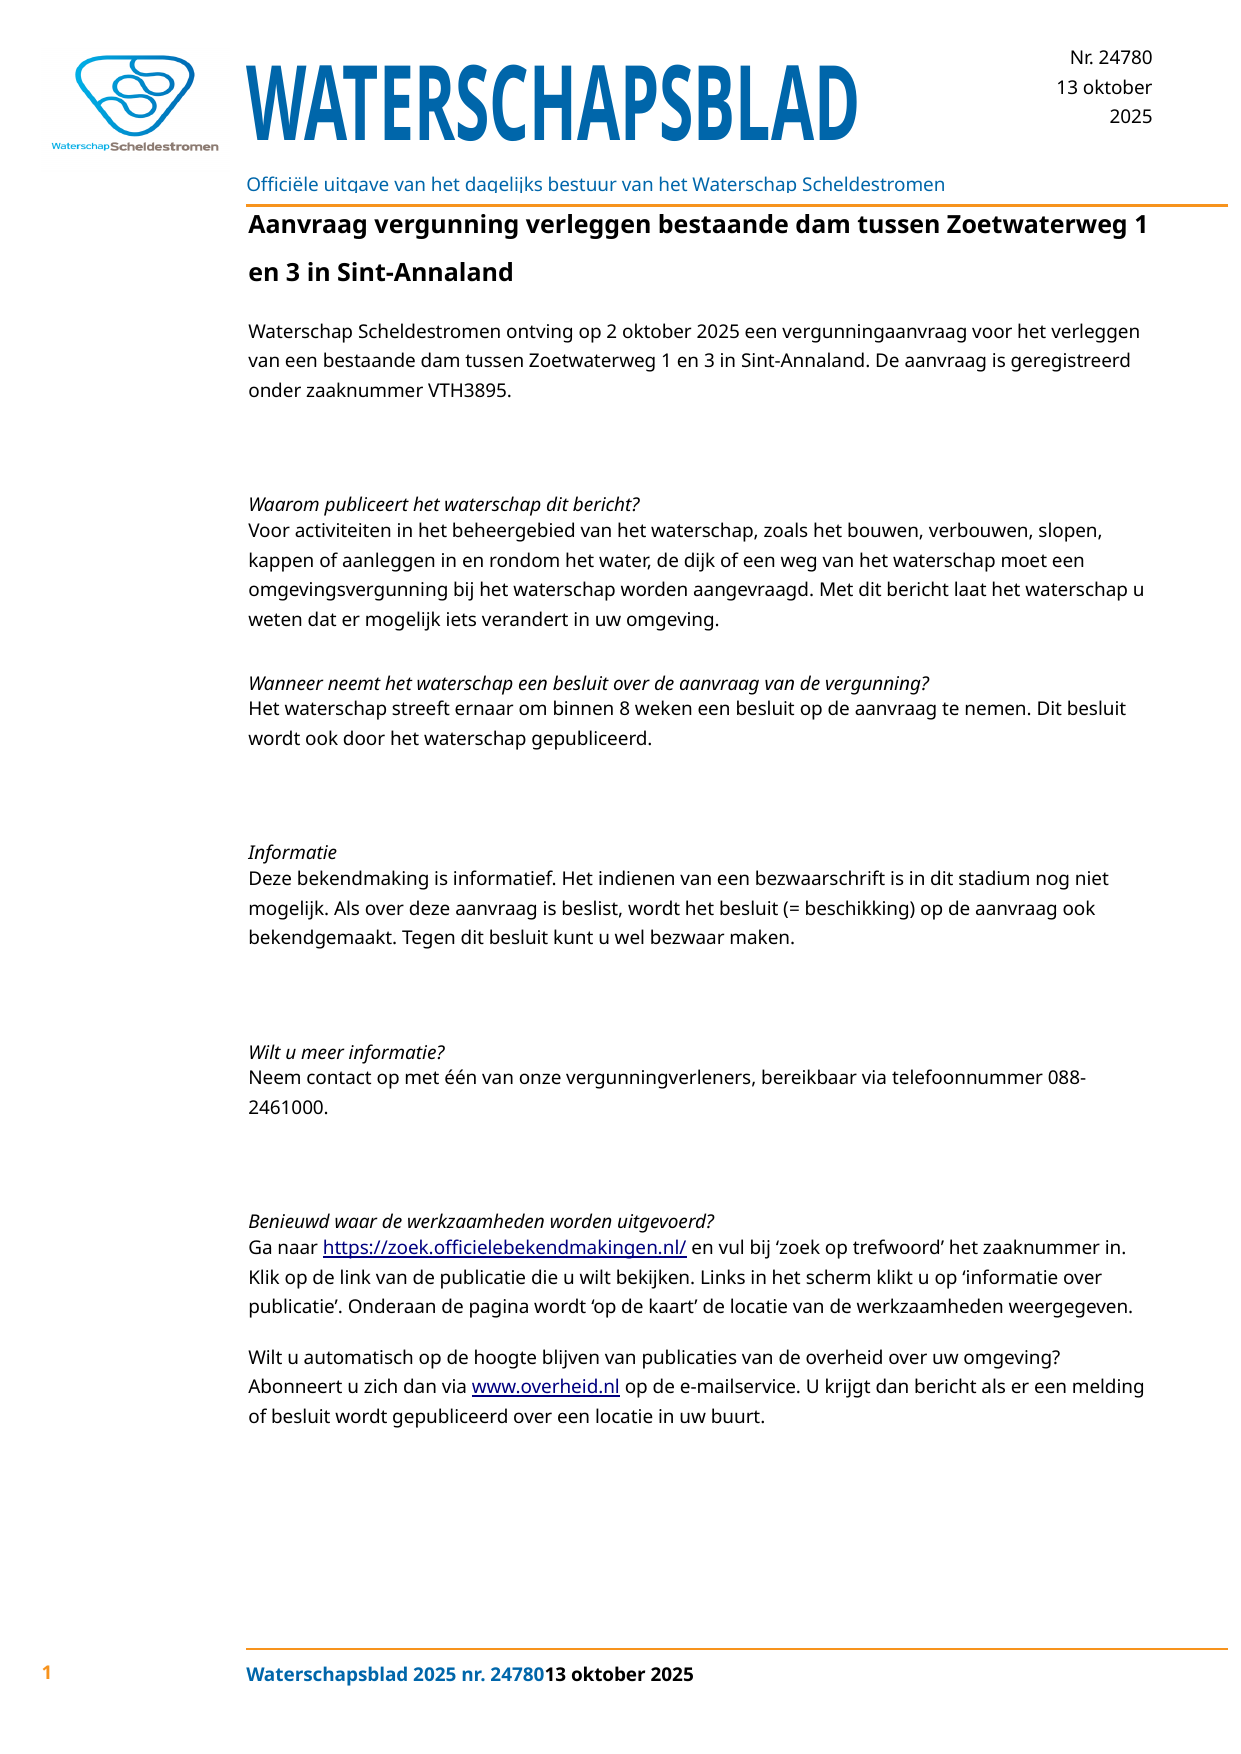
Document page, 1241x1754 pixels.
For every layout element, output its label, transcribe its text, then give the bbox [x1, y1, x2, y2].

text Deze bekendmaking is informatief. Het indienen van een bezwaarschrift is in dit stadium nog niet mogelijk. Als over deze aanvraag is beslist, wordt het besluit (= beschikking) op de aanvraag ook bekendgemaakt. Tegen dit besluit kunt u wel bezwaar maken. [248, 865, 1152, 950]
text Ga naar https://zoek.officielebekendmakingen.nl/ en vul bij ‘zoek op trefwoord’ het zaaknummer in. Klik op de link van de publicatie die u wilt bekijken. Links in het scherm klikt u op ‘informatie over publicatie’. Onderaan de pagina wordt ‘op de kaart’ de locatie van de werkzaamheden weergegeven. [248, 1234, 1152, 1319]
text Wanneer neemt het waterschap een besluit over de aanvraag van de vergunning? [248, 670, 1152, 696]
text Waterschap Scheldestromen ontving op 2 oktober 2025 een vergunningaanvraag voor het verleggen van een bestaande dam tussen Zoetwaterweg 1 en 3 in Sint-Annaland. De aanvraag is geregistreerd onder zaaknummer VTH3895. [248, 318, 1152, 403]
picture [41, 47, 231, 172]
text Informatie [248, 839, 1152, 865]
text Neem contact op met één van onze vergunningverleners, bereikbaar via telefoonnummer 088-2461000. [248, 1064, 1152, 1120]
text Waarom publiceert het waterschap dit bericht? [248, 491, 1152, 517]
text Benieuwd waar de werkzaamheden worden uitgevoerd? [248, 1208, 1152, 1234]
text Het waterschap streeft ernaar om binnen 8 weken een besluit op de aanvraag te nemen. Dit besluit wordt ook door het waterschap gepubliceerd. [248, 696, 1152, 751]
text Wilt u meer informatie? [248, 1039, 1152, 1064]
text Aanvraag vergunning verleggen bestaande dam tussen Zoetwaterweg 1 en 3 in Sint-Annaland [248, 207, 1152, 288]
text Voor activiteiten in het beheergebied van het waterschap, zoals het bouwen, verbouwen, slopen, kappen of aanleggen in en rondom het water, de dijk of een weg van het waterschap moet een omgevingsvergunning bij het waterschap worden aangevraagd. Met dit bericht laat het waterschap u weten dat er mogelijk iets verandert in uw omgeving. [248, 517, 1152, 632]
text Wilt u automatisch op de hoogte blijven van publicaties van de overheid over uw omgeving? Abonneert u zich dan via www.overheid.nl op de e-mailservice. U krijgt dan bericht als er een melding of besluit wordt gepubliceerd over een locatie in uw buurt. [248, 1344, 1152, 1429]
